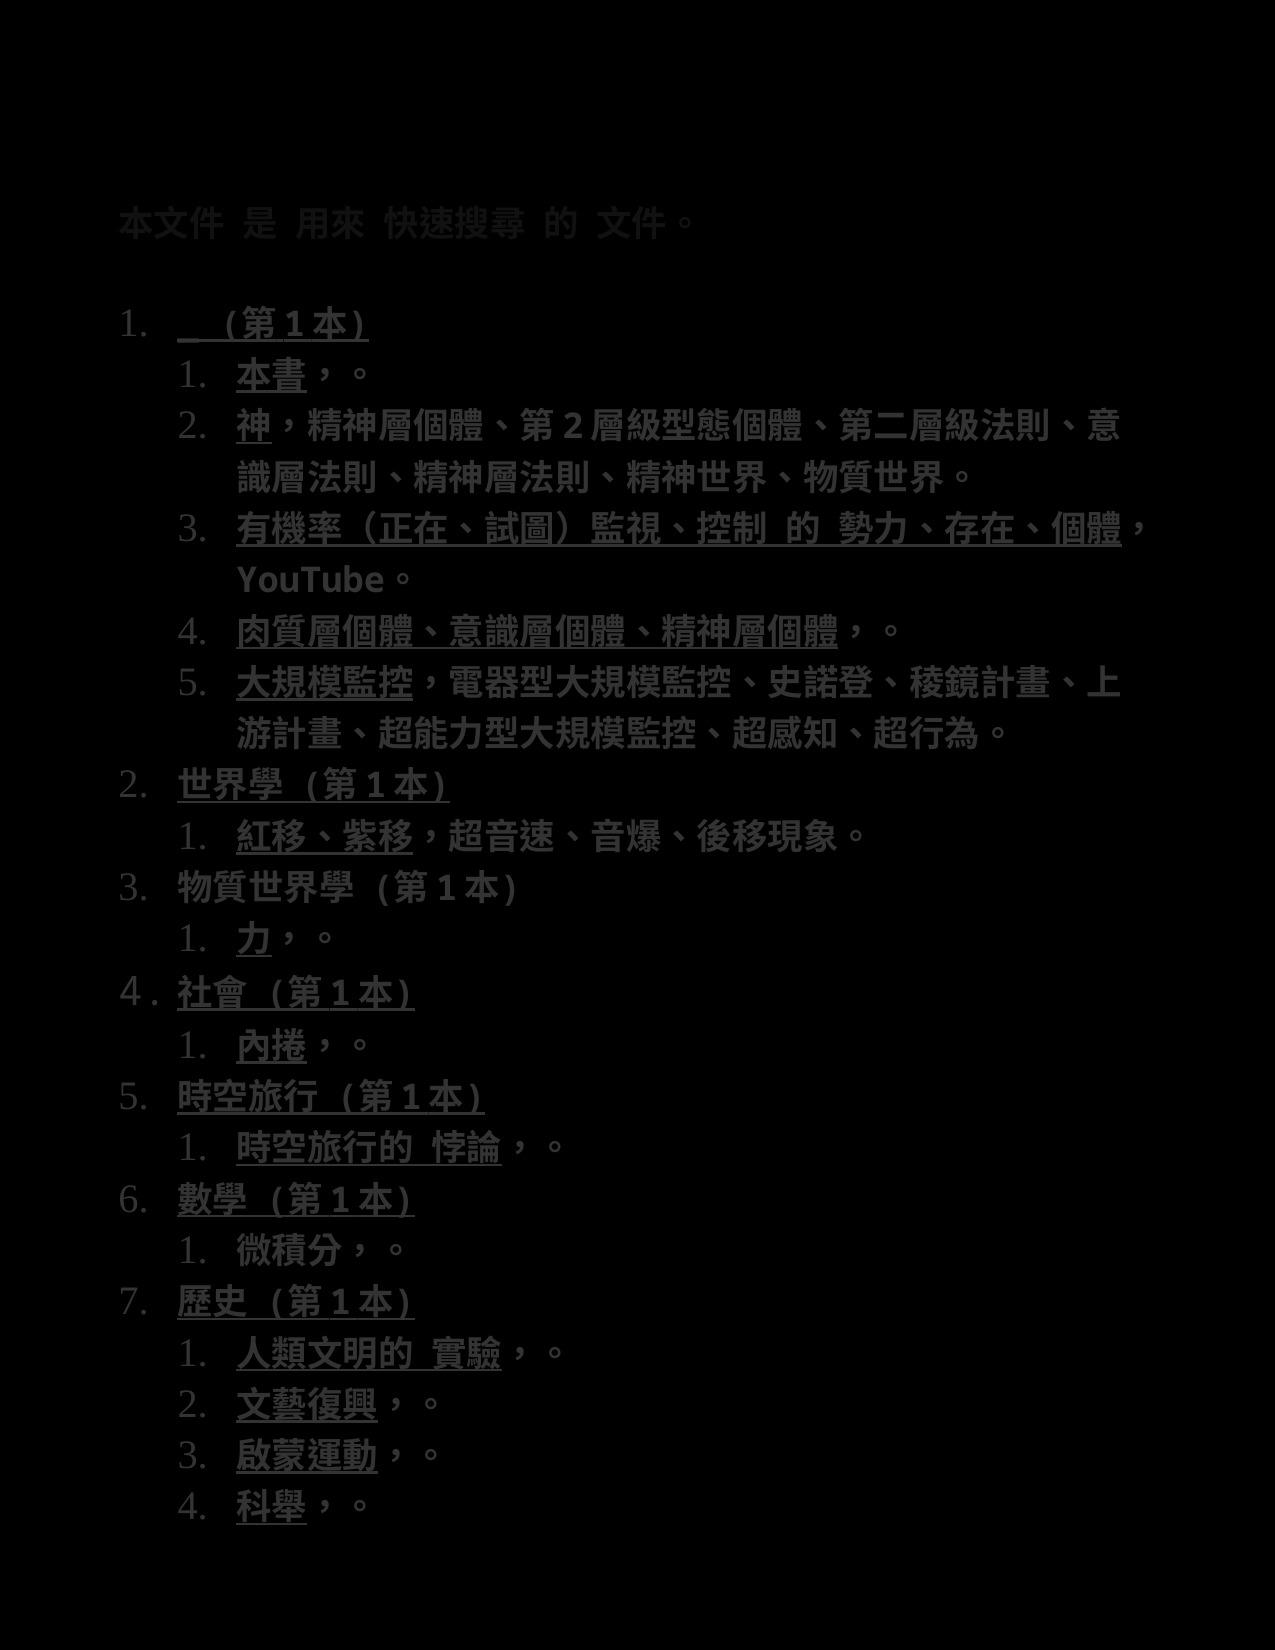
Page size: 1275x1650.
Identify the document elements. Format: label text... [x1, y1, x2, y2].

list 微積分，。 [177, 1222, 1157, 1274]
list 有機率（正在、試圖）監視、控制 的 勢力、存在、個體，YouTube。 [177, 501, 1157, 603]
list 肉質層個體、意識層個體、精神層個體，。 [177, 603, 1157, 654]
list 時空旅行 (第1本) [118, 1068, 1157, 1120]
list 數學 (第1本) [118, 1171, 1157, 1222]
list 神，精神層個體、第2層級型態個體、第二層級法則、意識層法則、精神層法則、精神世界、物質世界。 [177, 398, 1157, 501]
list 啟蒙運動，。 [177, 1427, 1157, 1479]
list 時空旅行的 悖論，。 [177, 1120, 1157, 1171]
list 人類文明的 實驗，。 [177, 1325, 1157, 1376]
list 內捲，。 [177, 1017, 1157, 1068]
list 紅移、紫移，超音速、音爆、後移現象。 [177, 808, 1157, 859]
list 大規模監控，電器型大規模監控、史諾登、稜鏡計畫、上游計畫、超能力型大規模監控、超感知、超行為。 [177, 654, 1157, 757]
list 世界學 (第1本) [118, 757, 1157, 808]
list 科舉，。 [177, 1479, 1157, 1530]
list 物質世界學 (第1本) [118, 859, 1157, 911]
list 本書，。 [177, 347, 1157, 398]
list _ (第1本) [118, 295, 1157, 347]
list 歷史 (第1本) [118, 1274, 1157, 1325]
list 力，。 [177, 911, 1157, 962]
text 本文件 是 用來 快速搜尋 的 文件。 [118, 196, 1157, 247]
list 社會 (第1本) [118, 962, 1157, 1017]
list 文藝復興，。 [177, 1376, 1157, 1427]
